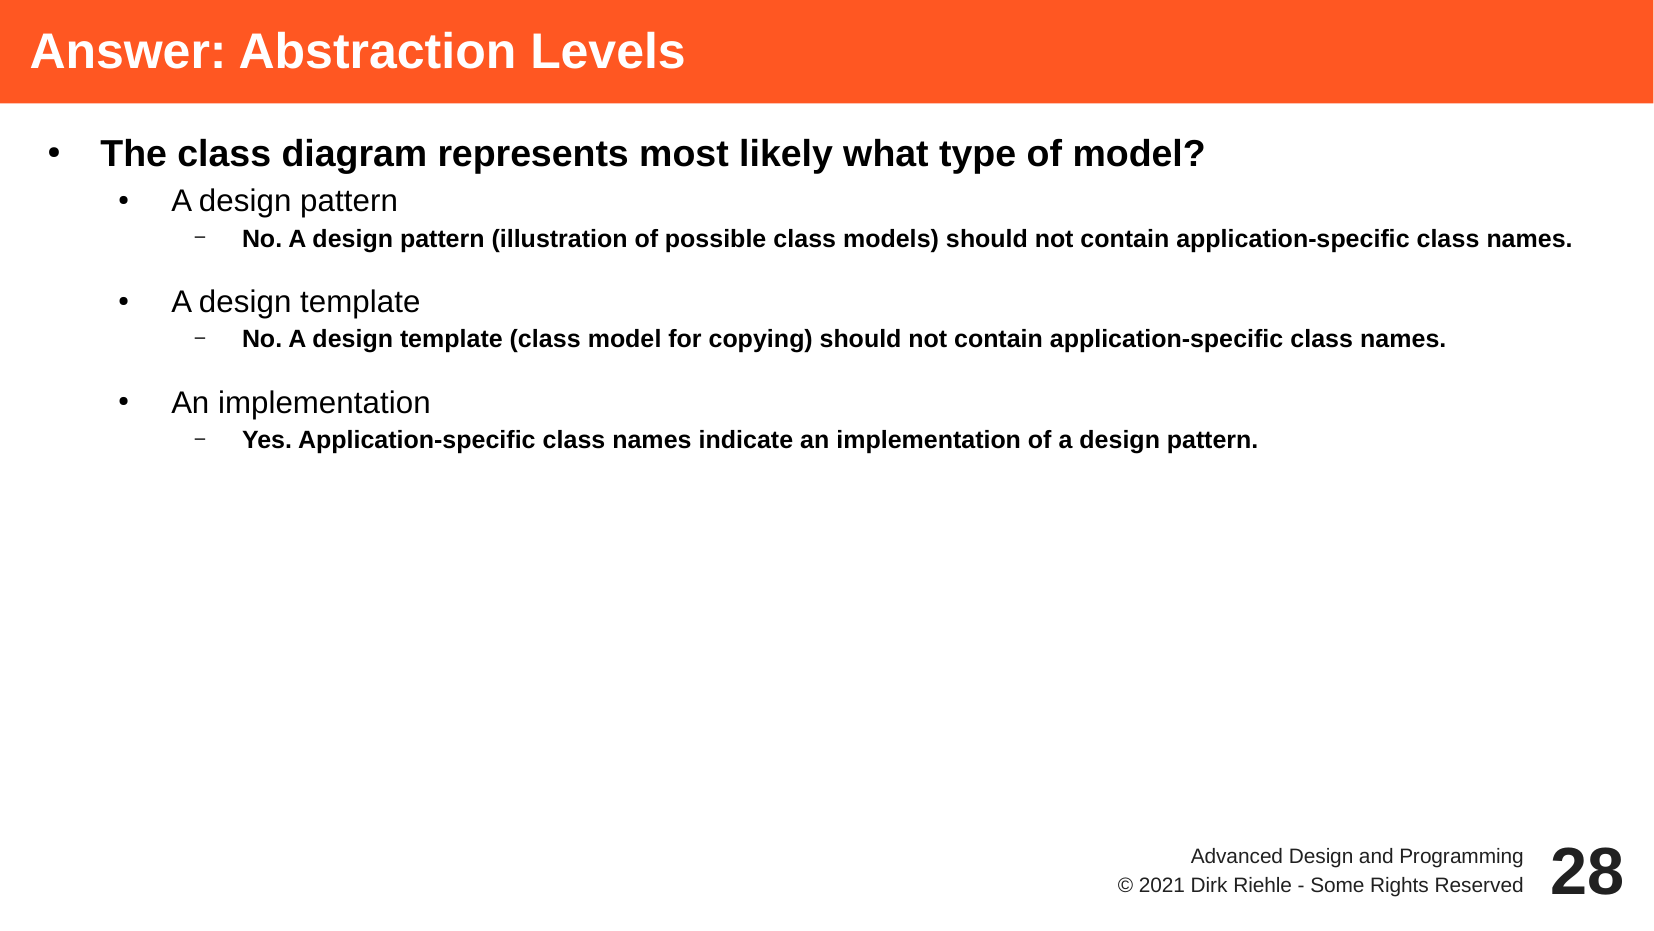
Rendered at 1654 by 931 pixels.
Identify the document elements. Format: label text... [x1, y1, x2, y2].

list The class diagram represents most likely what type of model? A design pattern No. A design pattern (illustration of possible class models) should not contain application-specific class names. A design template No. A design template (class model for copying) should not contain application-specific class names. An implementation Yes. Application-specific class names indicate an implementation of a design pattern. [29, 132, 1625, 813]
title Answer: Abstraction Levels [0, 0, 1654, 104]
